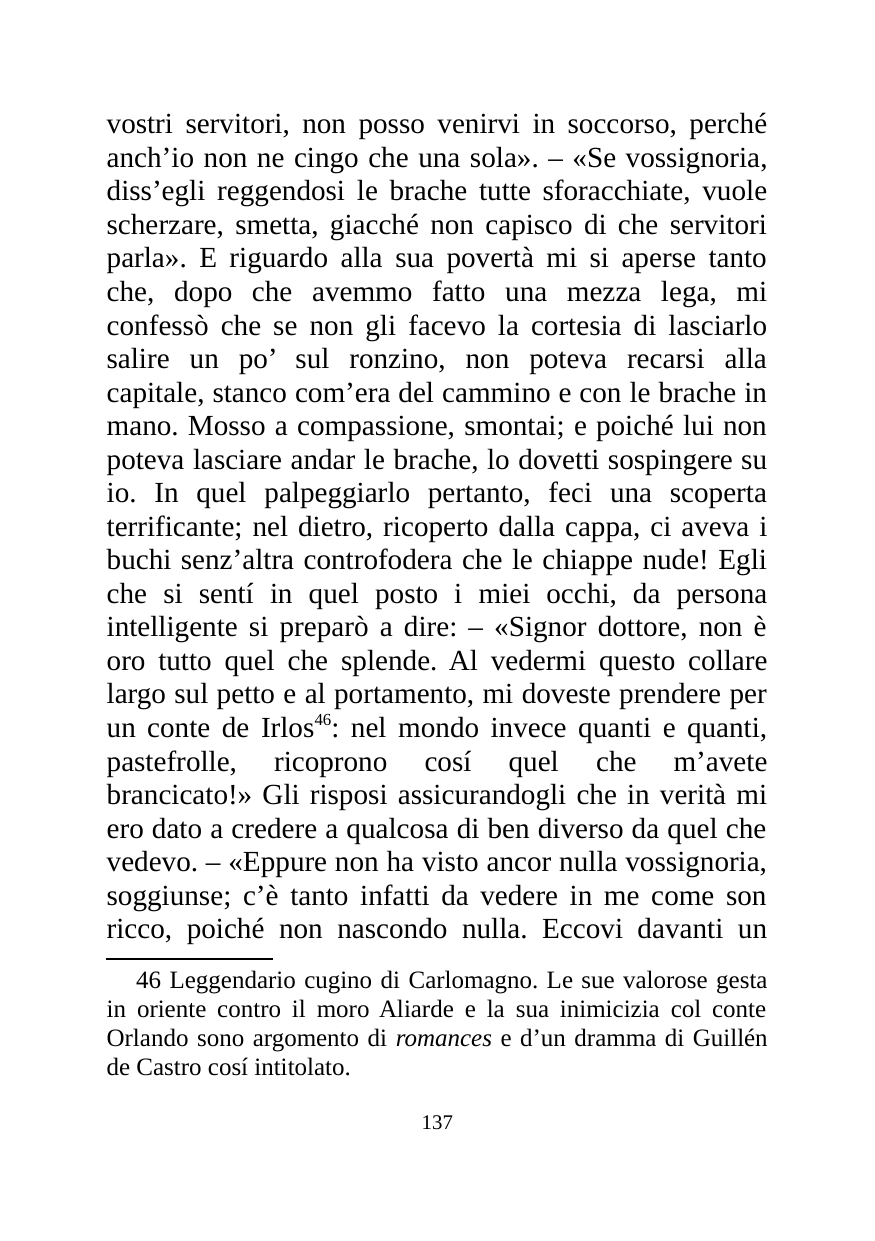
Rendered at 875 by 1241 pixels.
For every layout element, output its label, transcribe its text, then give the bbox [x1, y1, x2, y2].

text vostri servitori, non posso venirvi in soccorso, perché anch’io non ne cingo che una sola». – «Se vossignoria, diss’egli reggendosi le brache tutte sforacchiate, vuole scherzare, smetta, giacché non capisco di che servitori parla». E riguardo alla sua povertà mi si aperse tanto che, dopo che avemmo fatto una mezza lega, mi confessò che se non gli facevo la cortesia di lasciarlo salire un po’ sul ronzino, non poteva recarsi alla capitale, stanco com’era del cammino e con le brache in mano. Mosso a compassione, smontai; e poiché lui non poteva lasciare andar le brache, lo dovetti sospingere su io. In quel palpeggiarlo pertanto, feci una scoperta terrificante; nel dietro, ricoperto dalla cappa, ci aveva i buchi senz’altra controfodera che le chiappe nude! Egli che si sentí in quel posto i miei occhi, da persona intelligente si preparò a dire: – «Signor dottore, non è oro tutto quel che splende. Al vedermi questo collare largo sul petto e al portamento, mi doveste prendere per un conte de Irlos: nel mondo invece quanti e quanti, pastefrolle, ricoprono cosí quel che m’avete brancicato!» Gli risposi assicurandogli che in verità mi ero dato a credere a qualcosa di ben diverso da quel che vedevo. – «Eppure non ha visto ancor nulla vossignoria, soggiunse; c’è tanto infatti da vedere in me come son ricco, poiché non nascondo nulla. Eccovi davanti un [106, 106, 768, 945]
text Leggendario cugino di Carlomagno. Le sue valorose gesta in oriente contro il moro Aliarde e la sua inimicizia col conte Orlando sono argomento di romances e d’un dramma di Guillén de Castro cosí intitolato. [106, 965, 768, 1080]
